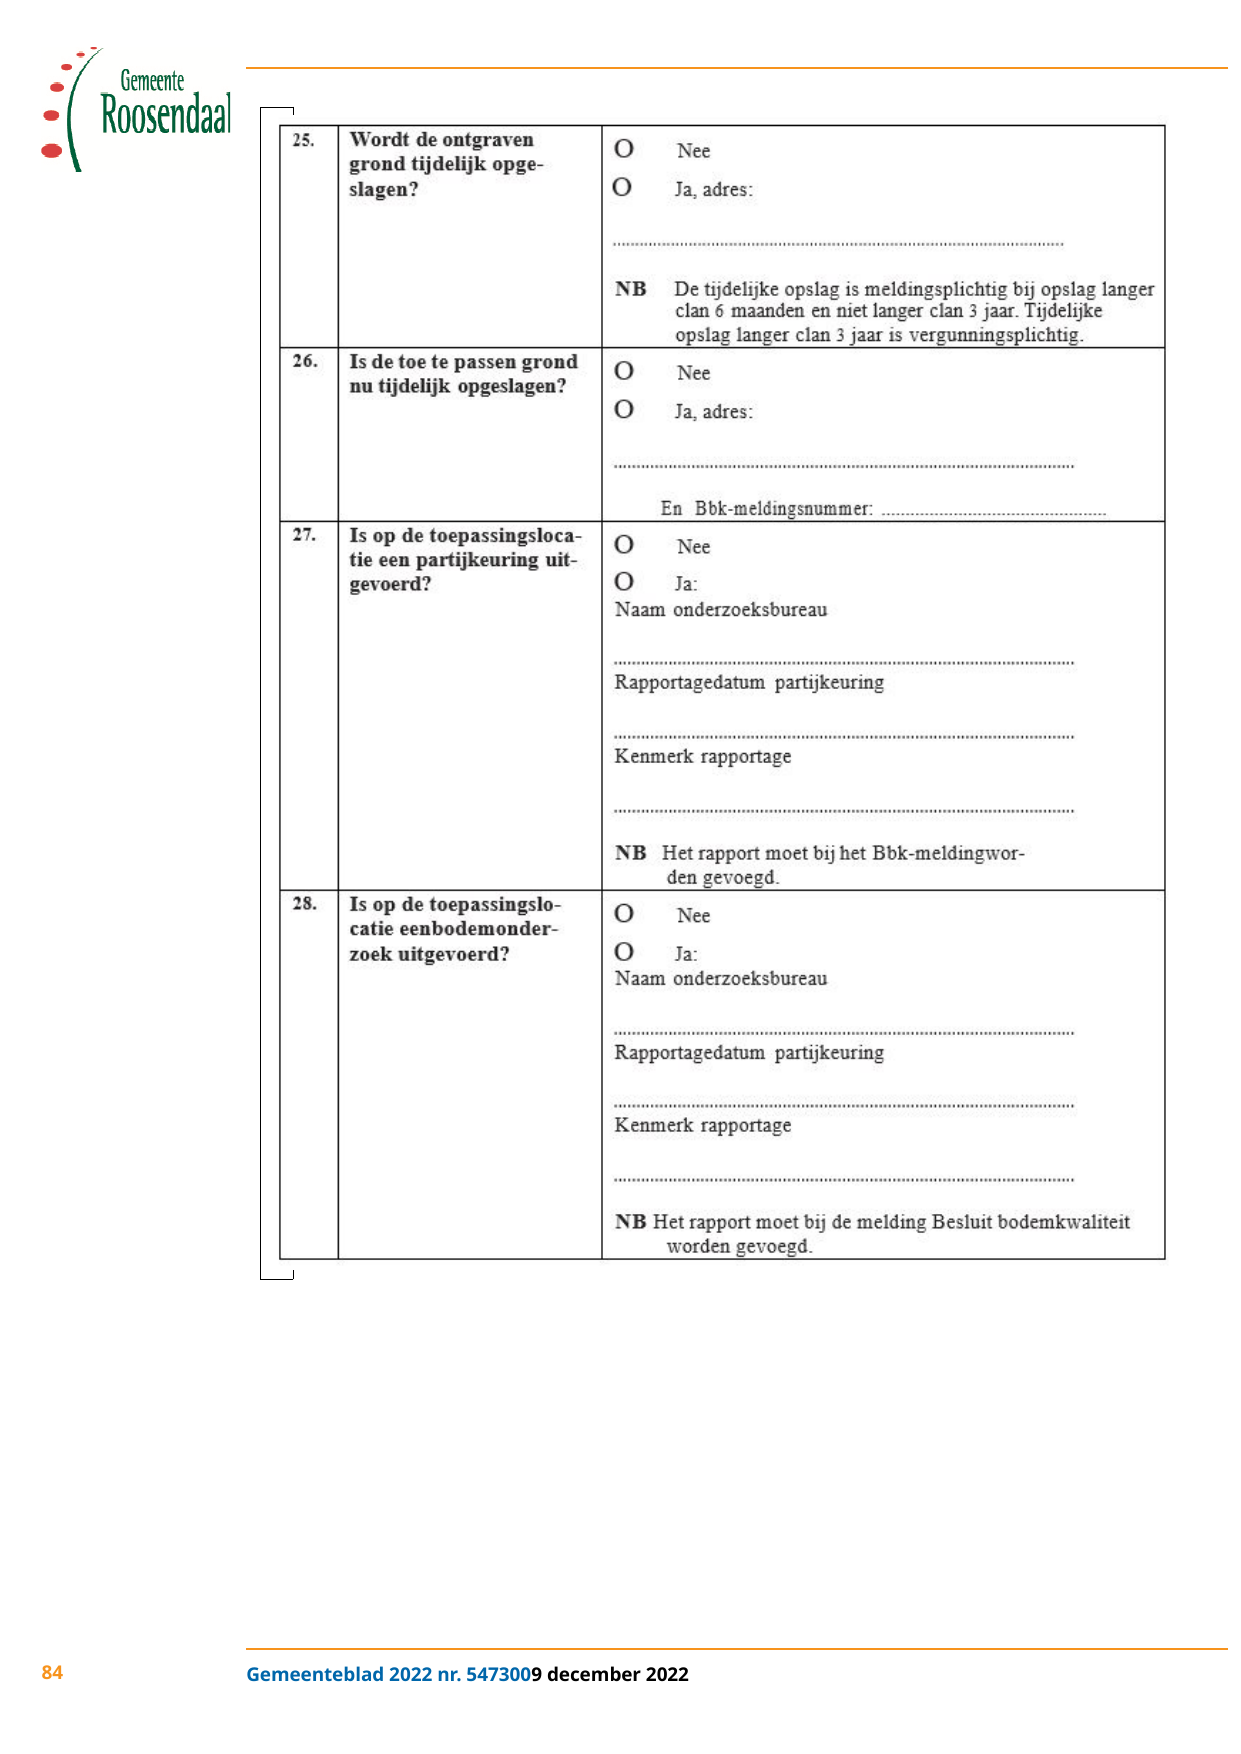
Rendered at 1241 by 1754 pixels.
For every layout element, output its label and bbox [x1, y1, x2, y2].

picture [41, 47, 231, 172]
picture [268, 115, 1173, 1270]
